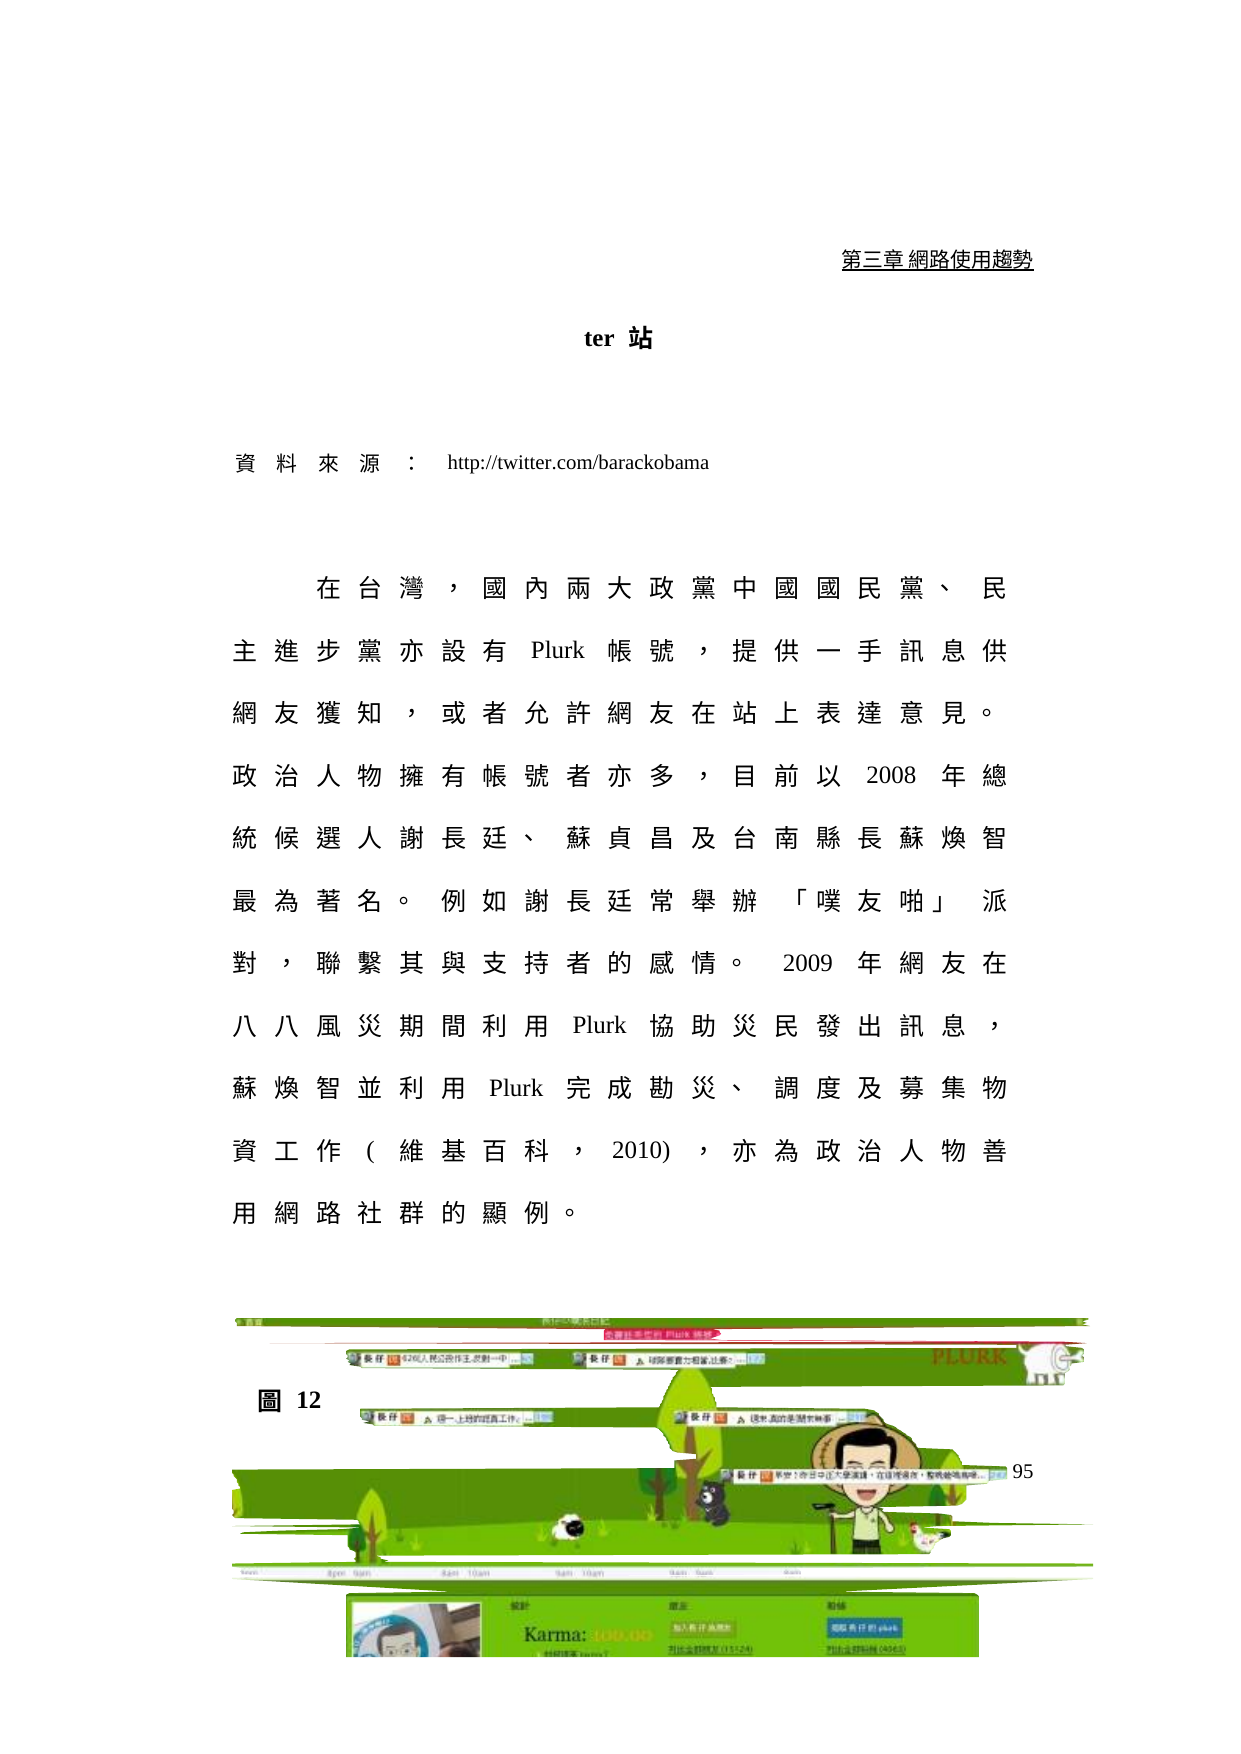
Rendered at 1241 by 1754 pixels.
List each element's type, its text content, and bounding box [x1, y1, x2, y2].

text ter站 [224, 295, 1016, 358]
text 在台灣，國內兩大政黨中國國民黨、民主進步黨亦設有Plurk帳號，提供一手訊息供網友獲知，或者允許網友在站上表達意見。政治人物擁有帳號者亦多，目前以2008年總統候選人謝長廷、蘇貞昌及台南縣長蘇煥智最為著名。例如謝長廷常舉辦「噗友啪」派對，聯繫其與支持者的感情。2009年網友在八八風災期間利用Plurk協助災民發出訊息，蘇煥智並利用Plurk完成勘災、調度及募集物資工作(維基百科，2010)，亦為政治人物善用網路社群的顯例。 [224, 545, 1016, 1233]
text 圖12 [224, 1295, 1016, 1420]
text 資料來源：http://twitter.com/barackobama [224, 420, 1016, 483]
